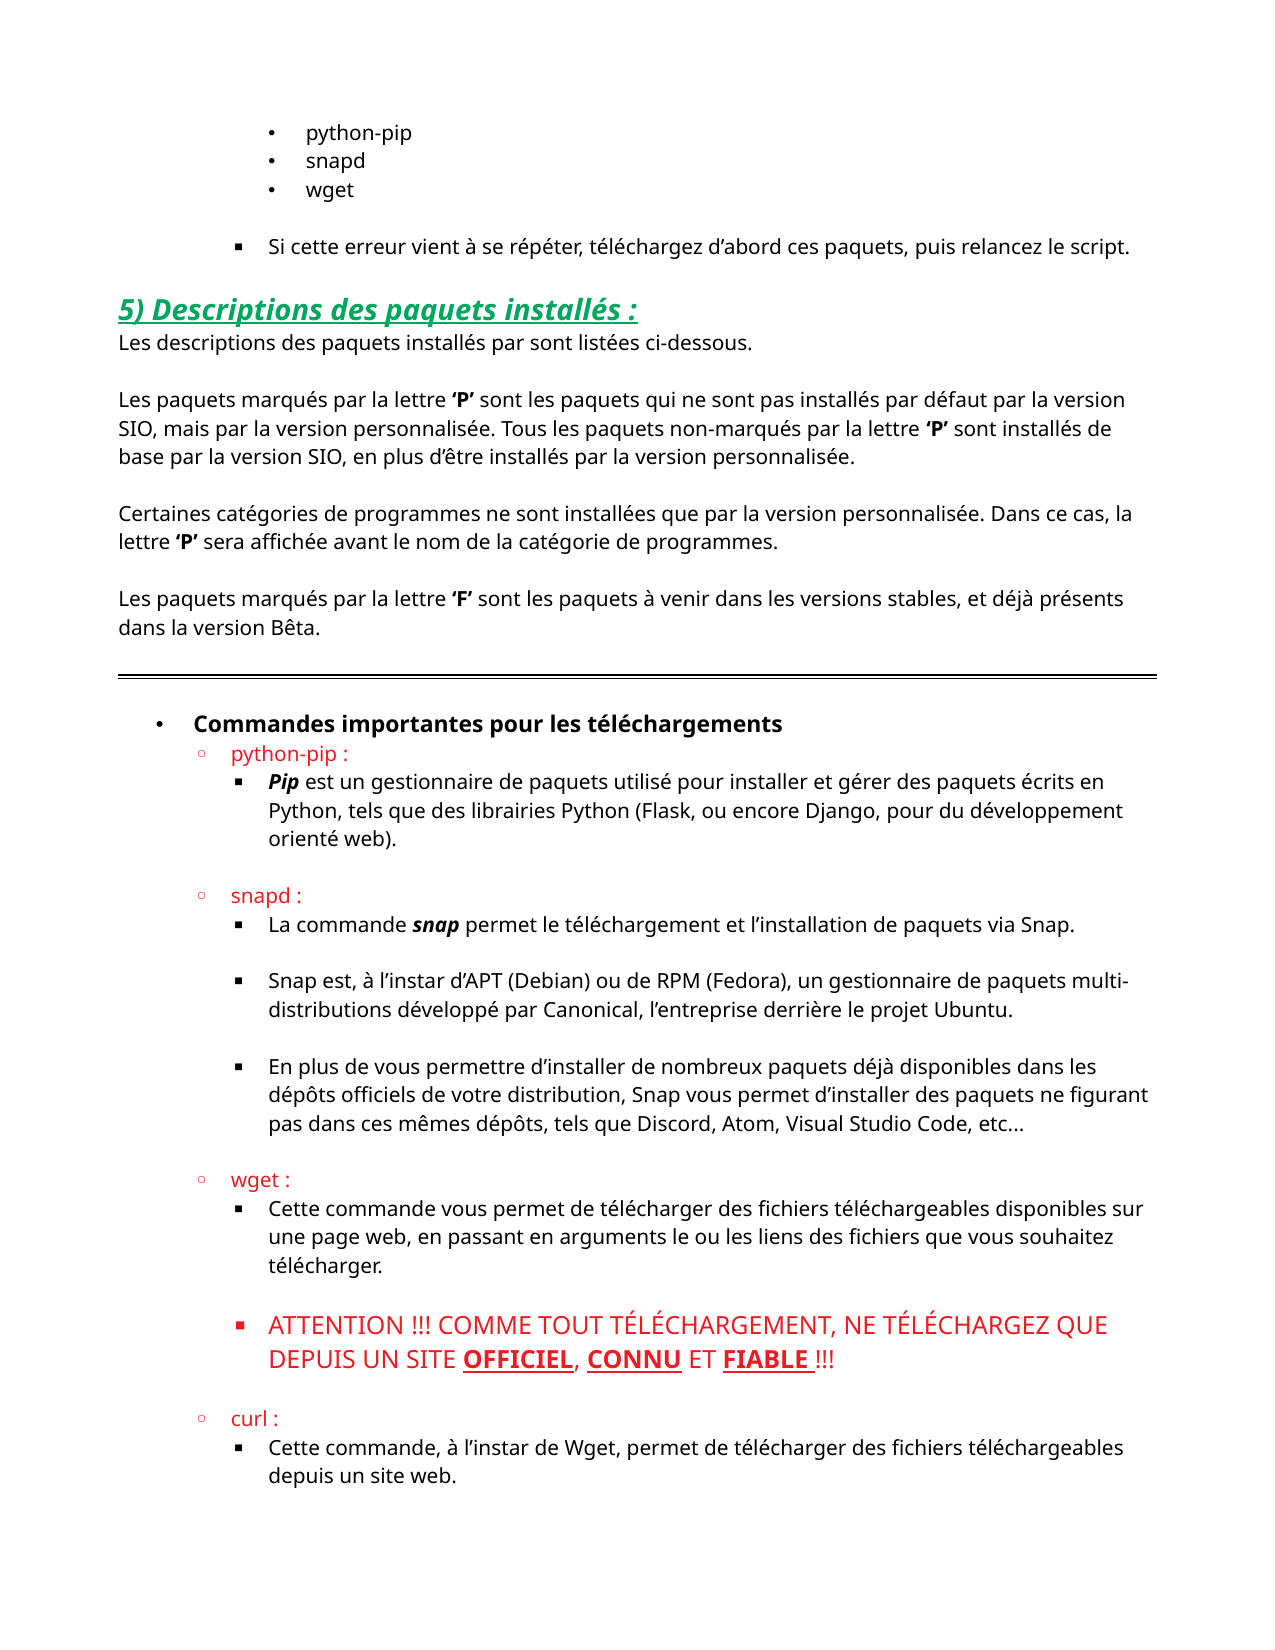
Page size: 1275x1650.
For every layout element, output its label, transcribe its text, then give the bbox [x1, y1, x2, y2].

list python-pip [268, 118, 1157, 147]
list Cette commande, à l’instar de Wget, permet de télécharger des fichiers téléchargeables depuis un site web. [231, 1433, 1157, 1490]
list En plus de vous permettre d’installer de nombreux paquets déjà disponibles dans les dépôts officiels de votre distribution, Snap vous permet d’installer des paquets ne figurant pas dans ces mêmes dépôts, tels que Discord, Atom, Visual Studio Code, etc... [231, 1052, 1157, 1137]
text 5) Descriptions des paquets installés : [118, 289, 1157, 328]
list snapd [268, 147, 1157, 175]
list Cette commande vous permet de télécharger des fichiers téléchargeables disponibles sur une page web, en passant en arguments le ou les liens des fichiers que vous souhaitez télécharger. [231, 1194, 1157, 1279]
list Pip est un gestionnaire de paquets utilisé pour installer et gérer des paquets écrits en Python, tels que des librairies Python (Flask, ou encore Django, pour du développement orienté web). [231, 767, 1157, 853]
list La commande snap permet le téléchargement et l’installation de paquets via Snap. [231, 910, 1157, 938]
list ATTENTION !!! COMME TOUT TÉLÉCHARGEMENT, NE TÉLÉCHARGEZ QUE DEPUIS UN SITE OFFICIEL, CONNU ET FIABLE !!! [231, 1308, 1157, 1376]
list snapd : [193, 881, 1157, 910]
list curl : [193, 1404, 1157, 1433]
list Si cette erreur vient à se répéter, téléchargez d’abord ces paquets, puis relancez le script. [231, 232, 1157, 260]
text Les descriptions des paquets installés par sont listées ci-dessous. [118, 328, 1157, 357]
text Les paquets marqués par la lettre ‘P’ sont les paquets qui ne sont pas installés par défaut par la version SIO, mais par la version personnalisée. Tous les paquets non-marqués par la lettre ‘P’ sont installés de base par la version SIO, en plus d’être installés par la version personnalisée. [118, 385, 1157, 471]
text Certaines catégories de programmes ne sont installées que par la version personnalisée. Dans ce cas, la lettre ‘P’ sera affichée avant le nom de la catégorie de programmes. [118, 499, 1157, 556]
list wget : [193, 1166, 1157, 1194]
list Snap est, à l’instar d’APT (Debian) ou de RPM (Fedora), un gestionnaire de paquets multi-distributions développé par Canonical, l’entreprise derrière le projet Ubuntu. [231, 967, 1157, 1023]
list python-pip : [193, 739, 1157, 767]
list Commandes importantes pour les téléchargements [156, 708, 1157, 739]
text Les paquets marqués par la lettre ‘F’ sont les paquets à venir dans les versions stables, et déjà présents dans la version Bêta. [118, 584, 1157, 641]
list wget [268, 175, 1157, 203]
